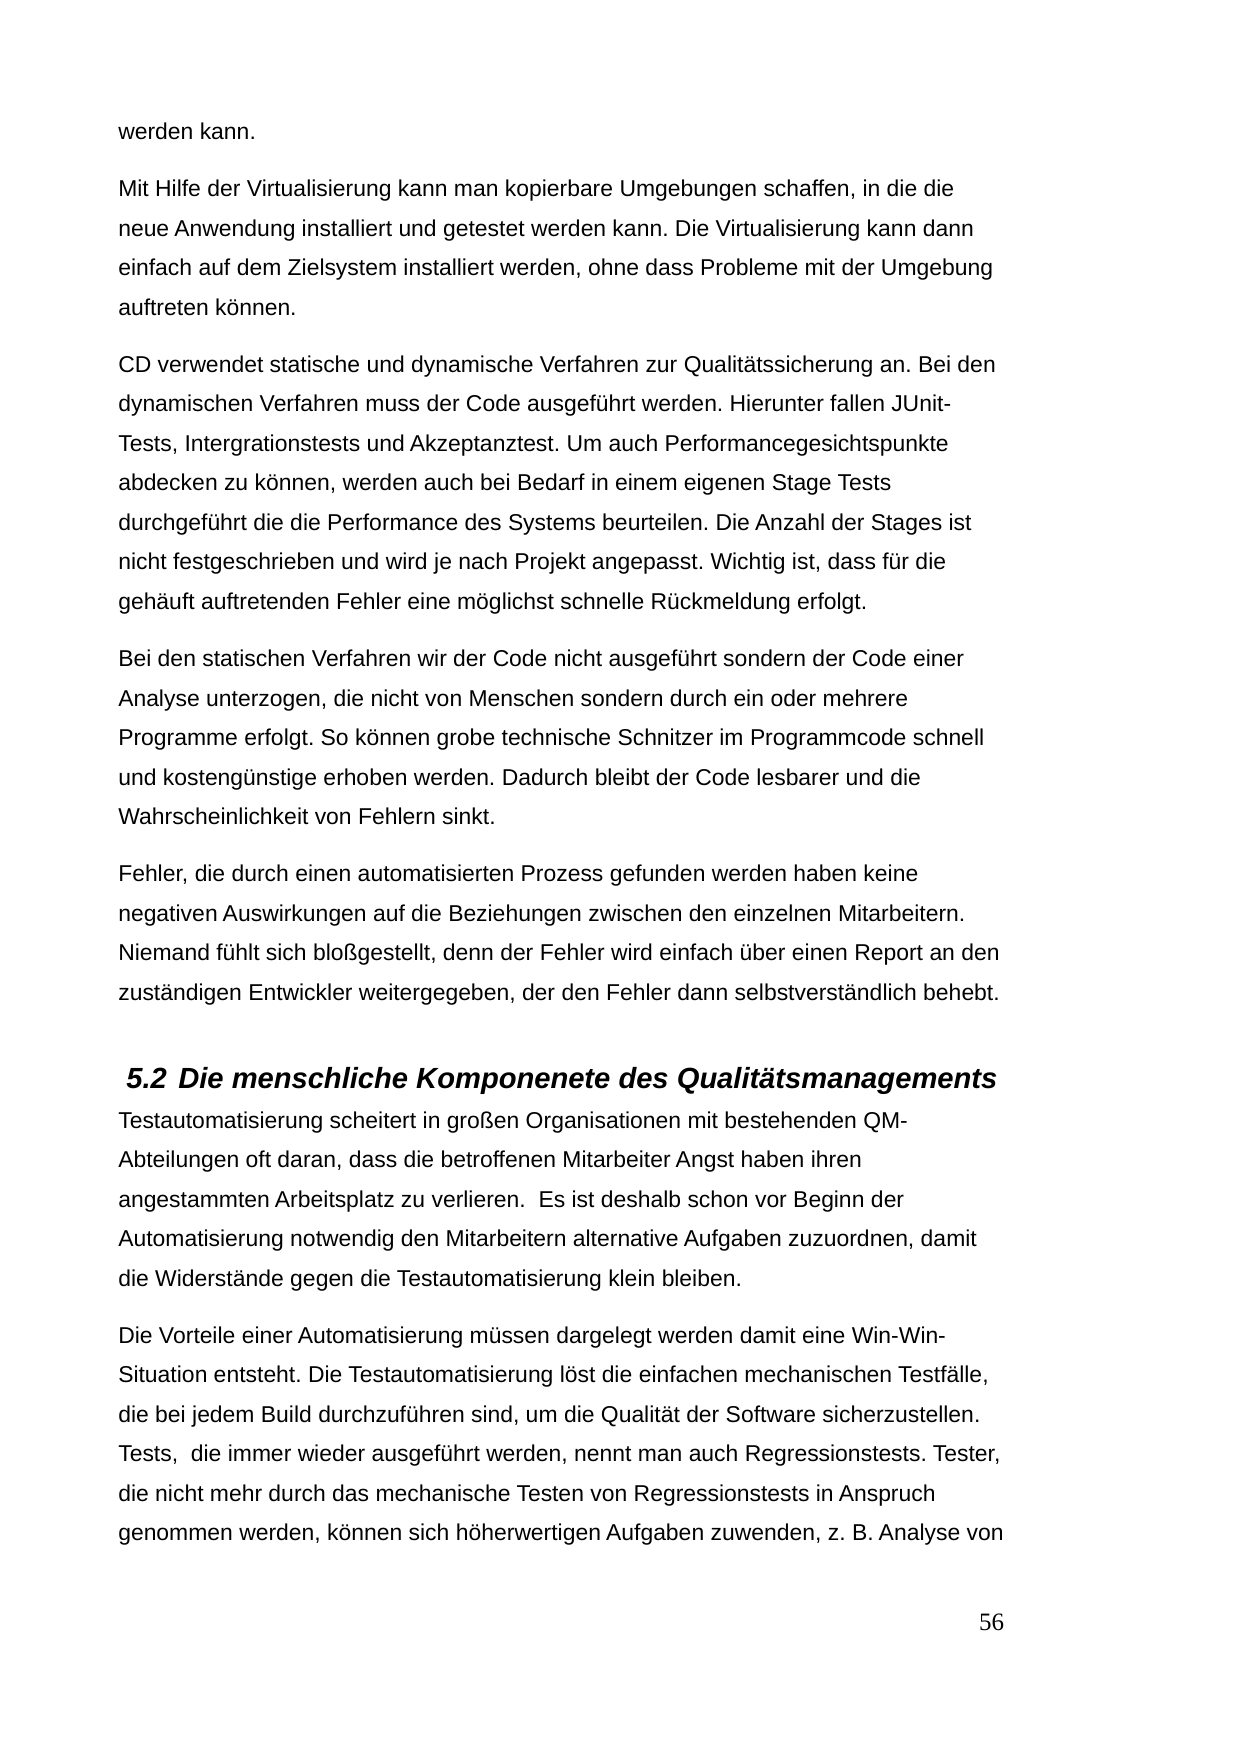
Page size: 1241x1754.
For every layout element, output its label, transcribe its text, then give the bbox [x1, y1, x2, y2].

text CD verwendet statische und dynamische Verfahren zur Qualitätssicherung an. Bei den dynamischen Verfahren muss der Code ausgeführt werden. Hierunter fallen JUnit-Tests, Intergrationstests und Akzeptanztest. Um auch Performancegesichtspunkte abdecken zu können, werden auch bei Bedarf in einem eigenen Stage Tests durchgeführt die die Performance des Systems beurteilen. Die Anzahl der Stages ist nicht festgeschrieben und wird je nach Projekt angepasst. Wichtig ist, dass für die gehäuft auftretenden Fehler eine möglichst schnelle Rückmeldung erfolgt. [118, 351, 1004, 614]
text werden kann. [118, 118, 1004, 144]
text Fehler, die durch einen automatisierten Prozess gefunden werden haben keine negativen Auswirkungen auf die Beziehungen zwischen den einzelnen Mitarbeitern. Niemand fühlt sich bloßgestellt, denn der Fehler wird einfach über einen Report an den zuständigen Entwickler weitergegeben, der den Fehler dann selbstverständlich behebt. [118, 860, 1004, 1005]
text Mit Hilfe der Virtualisierung kann man kopierbare Umgebungen schaffen, in die die neue Anwendung installiert und getestet werden kann. Die Virtualisierung kann dann einfach auf dem Zielsystem installiert werden, ohne dass Probleme mit der Umgebung auftreten können. [118, 175, 1004, 320]
text Die Vorteile einer Automatisierung müssen dargelegt werden damit eine Win-Win-Situation entsteht. Die Testautomatisierung löst die einfachen mechanischen Testfälle, die bei jedem Build durchzuführen sind, um die Qualität der Software sicherzustellen. Tests, die immer wieder ausgeführt werden, nennt man auch Regressionstests. Tester, die nicht mehr durch das mechanische Testen von Regressionstests in Anspruch genommen werden, können sich höherwertigen Aufgaben zuwenden, z. B. Analyse von [118, 1322, 1004, 1546]
text Testautomatisierung scheitert in großen Organisationen mit bestehenden QM-Abteilungen oft daran, dass die betroffenen Mitarbeiter Angst haben ihren angestammten Arbeitsplatz zu verlieren. Es ist deshalb schon vor Beginn der Automatisierung notwendig den Mitarbeitern alternative Aufgaben zuzuordnen, damit die Widerstände gegen die Testautomatisierung klein bleiben. [118, 1107, 1004, 1291]
subtitle Die menschliche Komponenete des Qualitätsmanagements [118, 1061, 1004, 1094]
text Bei den statischen Verfahren wir der Code nicht ausgeführt sondern der Code einer Analyse unterzogen, die nicht von Menschen sondern durch ein oder mehrere Programme erfolgt. So können grobe technische Schnitzer im Programmcode schnell und kostengünstige erhoben werden. Dadurch bleibt der Code lesbarer und die Wahrscheinlichkeit von Fehlern sinkt. [118, 645, 1004, 829]
